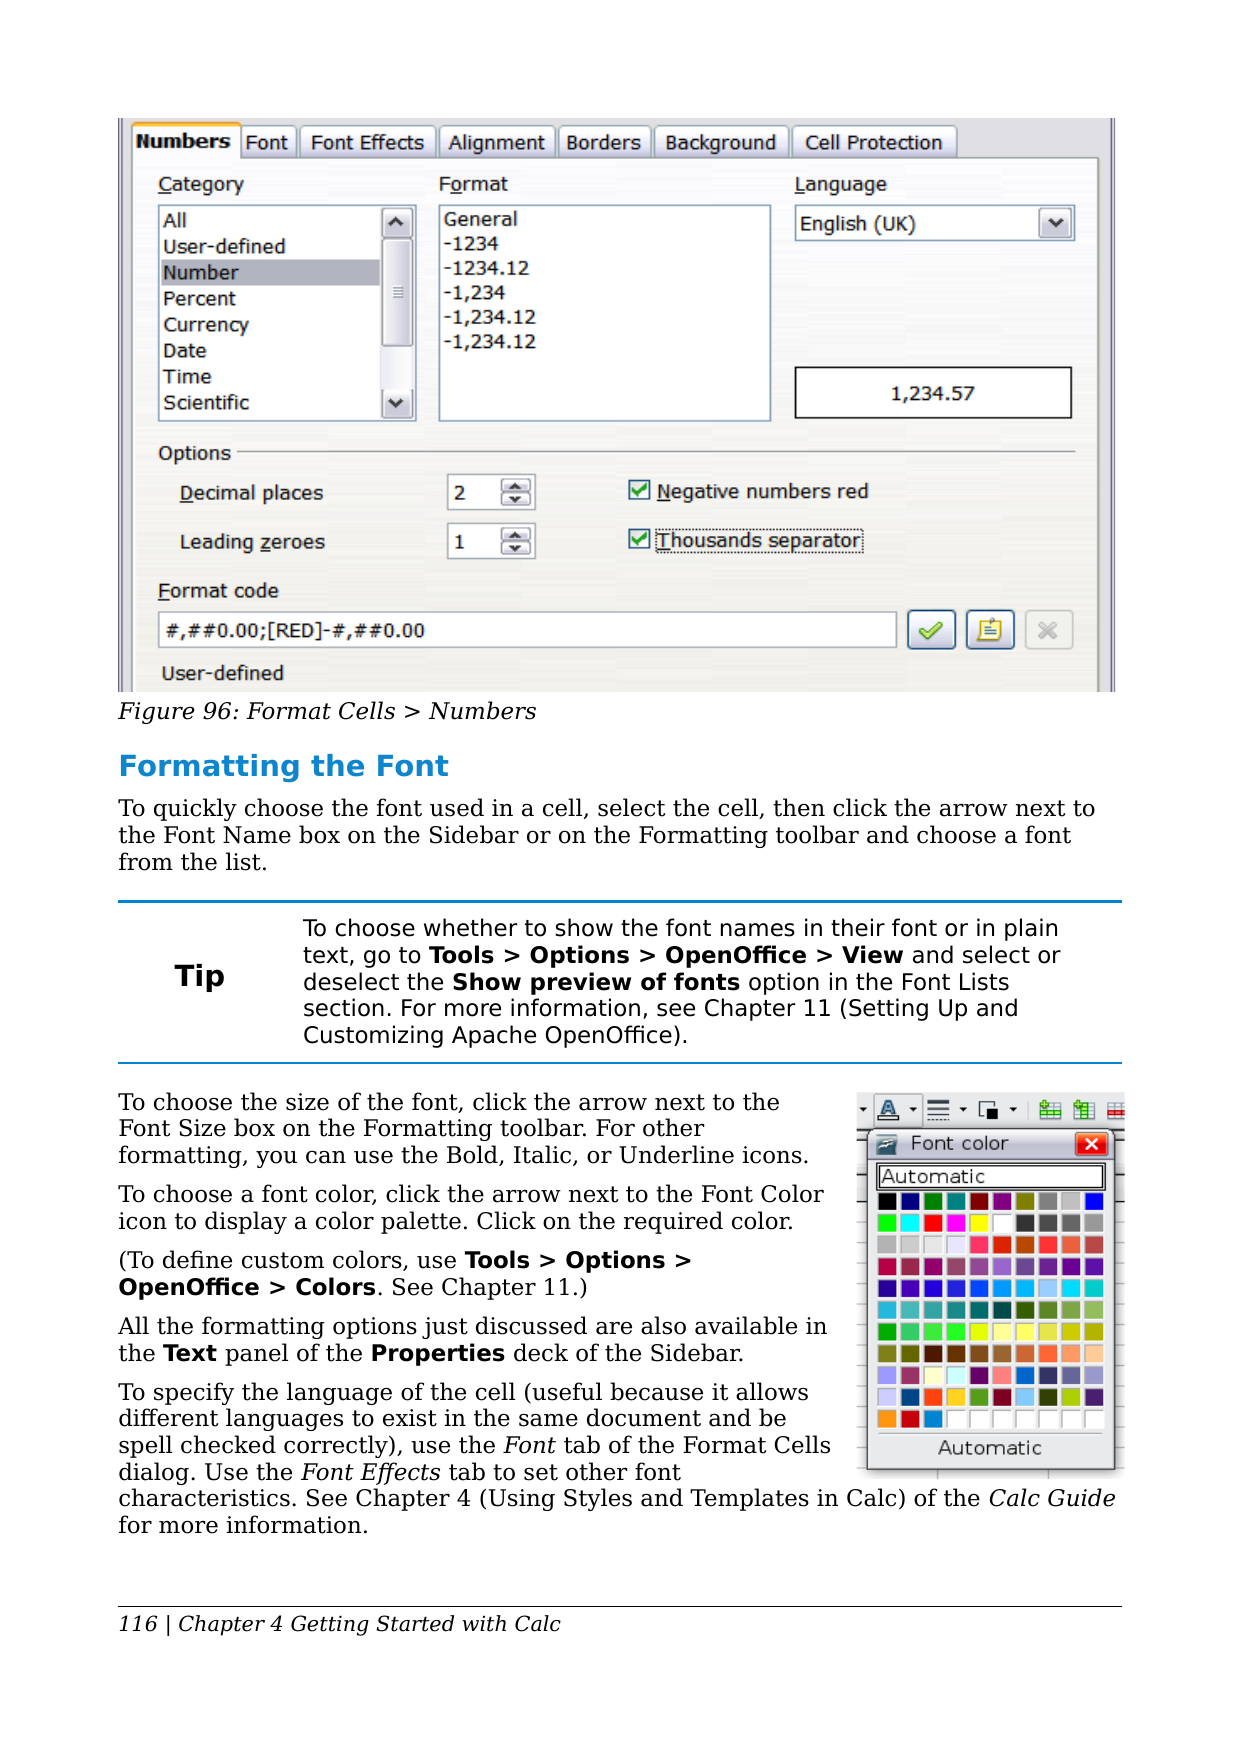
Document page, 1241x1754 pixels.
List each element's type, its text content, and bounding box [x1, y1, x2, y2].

subtitle Formatting the Font [118, 749, 1122, 783]
text All the formatting options just discussed are also available in the Text panel of the Properties deck of the Sidebar. [118, 1313, 856, 1366]
text Figure 96: Format Cells > Numbers [118, 698, 1115, 725]
text To specify the language of the cell (useful because it allows different languages to exist in the same document and be spell checked correctly), use the Font tab of the Format Cells dialog. Use the Font Effects tab to set other font characteristics. See Chapter 4 (Using Styles and Templates in Calc) of the Calc Guide for more information. [118, 1379, 1122, 1539]
table_header To choose whether to show the font names in their font or in plain text, go to Tools > Options > OpenOffice > View and select or deselect the Show preview of fonts option in the Font Lists section. For more information, see Chapter 11 (Setting Up and Customizing Apache OpenOffice). [281, 903, 1122, 1062]
picture [856, 1091, 1125, 1479]
table_header Tip [118, 903, 281, 1062]
text To quickly choose the font used in a cell, select the cell, then click the arrow next to the Font Name box on the Sidebar or on the Formatting toolbar and choose a font from the list. [118, 795, 1122, 875]
text (To define custom colors, use Tools > Options > OpenOffice > Colors. See Chapter 11.) [118, 1247, 856, 1301]
text To choose a font color, click the arrow next to the Font Color icon to display a color palette. Click on the required color. [118, 1181, 856, 1235]
text To choose the size of the font, click the arrow next to the Font Size box on the Formatting toolbar. For other formatting, you can use the Bold, Italic, or Underline icons. [118, 1089, 1122, 1169]
picture [118, 118, 1116, 692]
